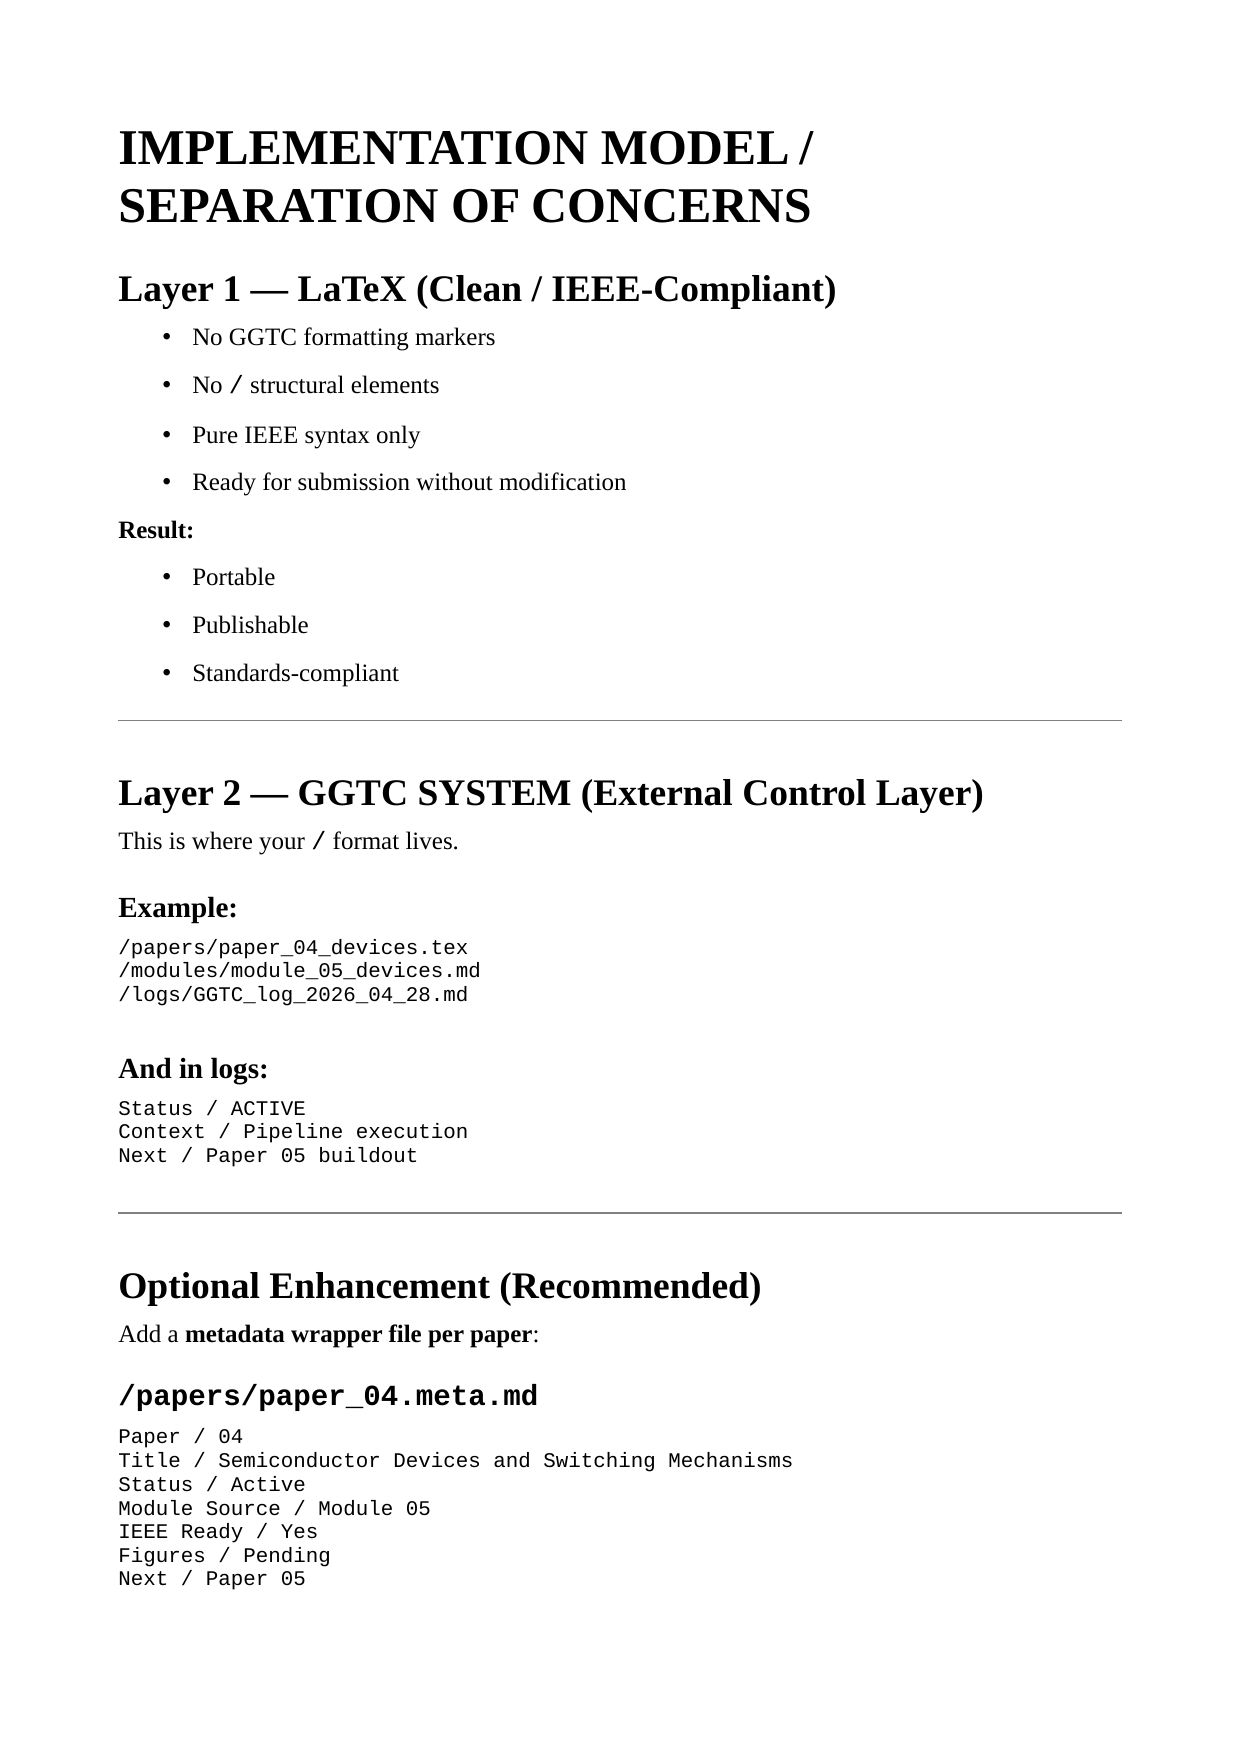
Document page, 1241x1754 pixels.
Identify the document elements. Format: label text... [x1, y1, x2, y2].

text Status / Active [118, 1474, 1122, 1497]
list Publishable [162, 610, 1122, 639]
text Next / Paper 05 buildout [118, 1145, 1122, 1169]
list No / structural elements [162, 370, 1122, 401]
text Add a metadata wrapper file per paper: [118, 1319, 1122, 1348]
text Title / Semiconductor Devices and Switching Mechanisms [118, 1450, 1122, 1474]
text Context / Pipeline execution [118, 1121, 1122, 1145]
text Module Source / Module 05 [118, 1497, 1122, 1521]
text /papers/paper_04_devices.tex [118, 937, 1122, 960]
subtitle Layer 2 — GGTC SYSTEM (External Control Layer) [118, 770, 1122, 813]
text This is where your / format lives. [118, 826, 1122, 857]
text Figures / Pending [118, 1545, 1122, 1568]
subtitle Layer 1 — LaTeX (Clean / IEEE-Compliant) [118, 266, 1122, 309]
subtitle Optional Enhancement (Recommended) [118, 1263, 1122, 1306]
list No GGTC formatting markers [162, 322, 1122, 351]
subtitle /papers/paper_04.meta.md [118, 1381, 1122, 1414]
text Status / ACTIVE [118, 1098, 1122, 1121]
list Pure IEEE syntax only [162, 420, 1122, 448]
list Ready for submission without modification [162, 467, 1122, 496]
subtitle IMPLEMENTATION MODEL / SEPARATION OF CONCERNS [118, 118, 1122, 233]
subtitle Example: [118, 891, 1122, 924]
text /logs/GGTC_log_2026_04_28.md [118, 984, 1122, 1008]
list Portable [162, 562, 1122, 591]
subtitle And in logs: [118, 1052, 1122, 1085]
text Next / Paper 05 [118, 1568, 1122, 1592]
text IEEE Ready / Yes [118, 1521, 1122, 1545]
list Standards-compliant [162, 658, 1122, 686]
text Result: [118, 515, 1122, 544]
text /modules/module_05_devices.md [118, 960, 1122, 984]
text Paper / 04 [118, 1427, 1122, 1450]
